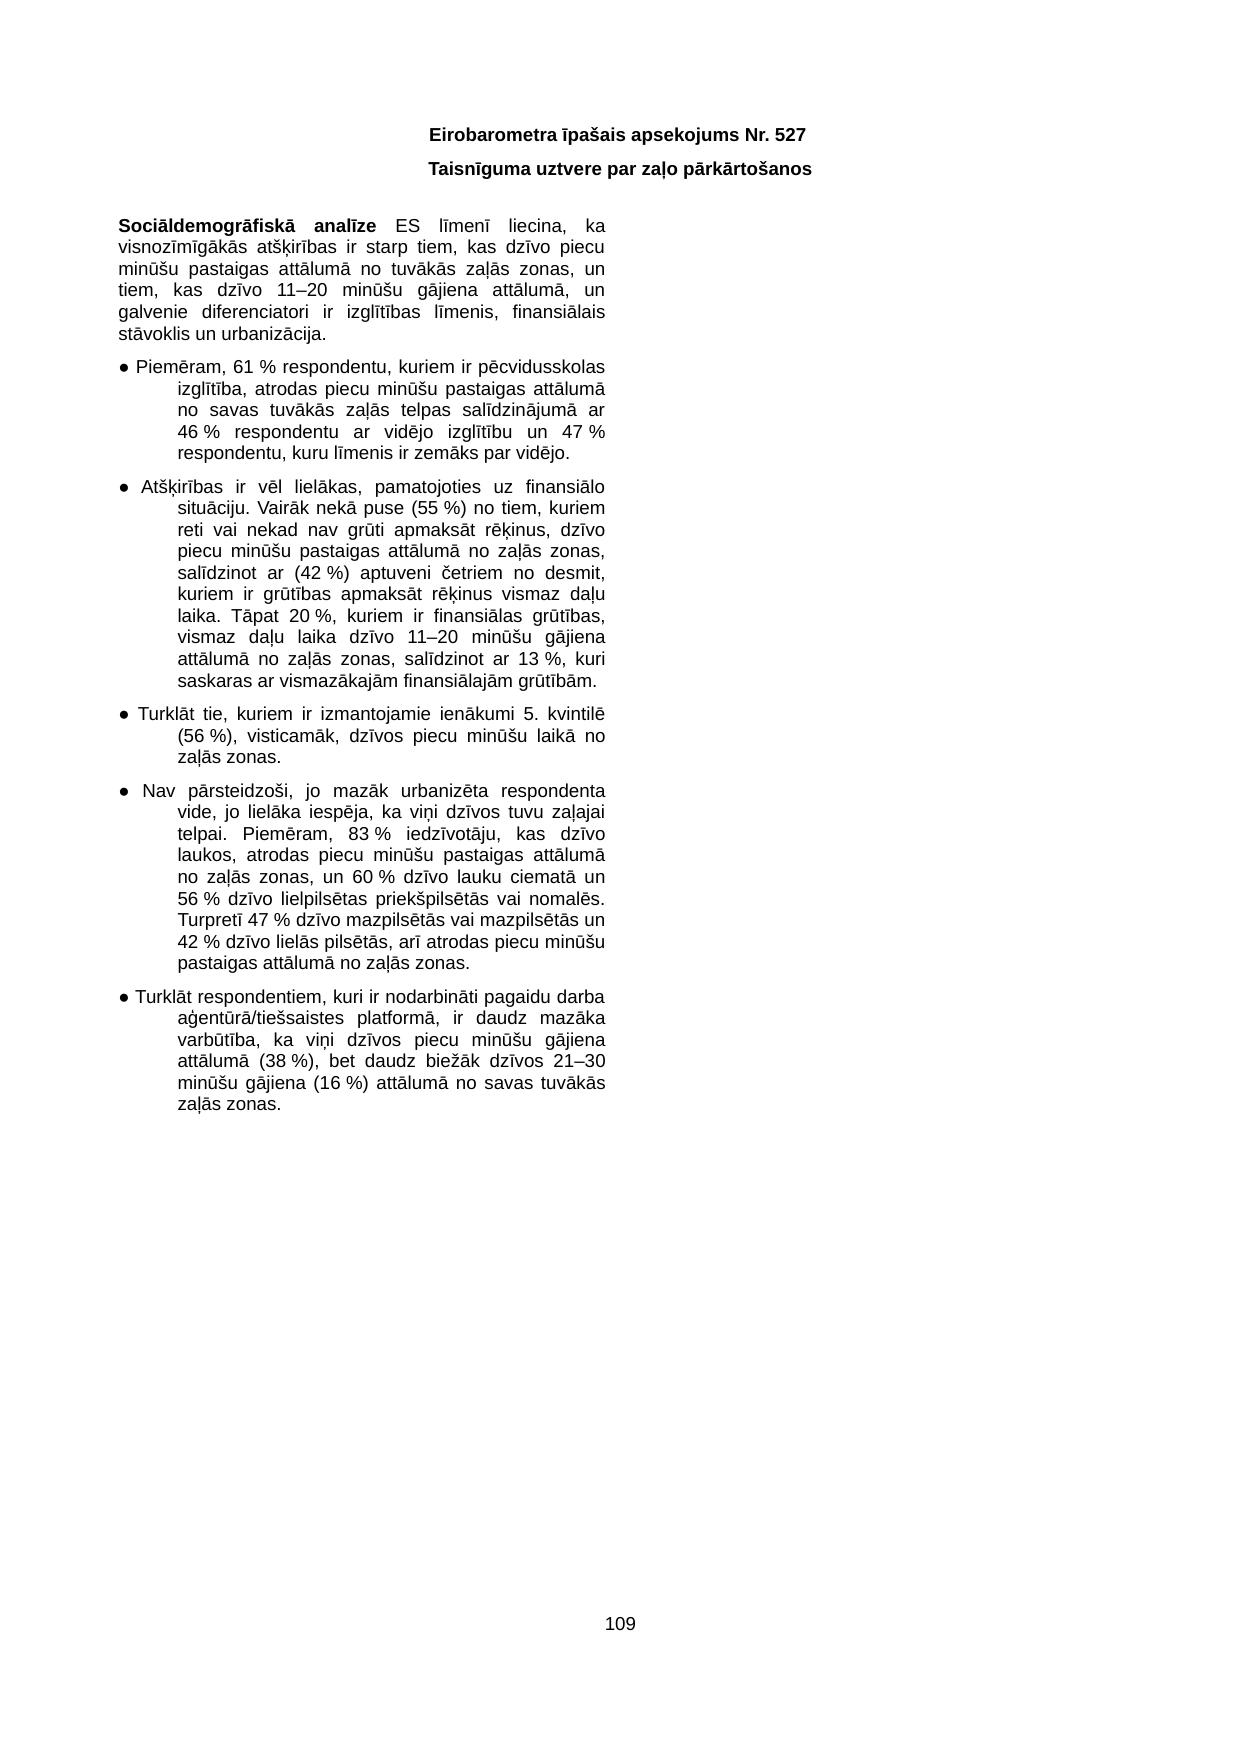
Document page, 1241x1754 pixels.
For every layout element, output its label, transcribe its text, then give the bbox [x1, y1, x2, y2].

text ● Turklāt tie, kuriem ir izmantojamie ienākumi 5. kvintilē (56 %), visticamāk, dzīvos piecu minūšu laikā no zaļās zonas. [118, 703, 605, 768]
text ● Atšķirības ir vēl lielākas, pamatojoties uz finansiālo situāciju. Vairāk nekā puse (55 %) no tiem, kuriem reti vai nekad nav grūti apmaksāt rēķinus, dzīvo piecu minūšu pastaigas attālumā no zaļās zonas, salīdzinot ar (42 %) aptuveni četriem no desmit, kuriem ir grūtības apmaksāt rēķinus vismaz daļu laika. Tāpat 20 %, kuriem ir finansiālas grūtības, vismaz daļu laika dzīvo 11–20 minūšu gājiena attālumā no zaļās zonas, salīdzinot ar 13 %, kuri saskaras ar vismazākajām finansiālajām grūtībām. [118, 475, 605, 691]
text ● Nav pārsteidzoši, jo mazāk urbanizēta respondenta vide, jo lielāka iespēja, ka viņi dzīvos tuvu zaļajai telpai. Piemēram, 83 % iedzīvotāju, kas dzīvo laukos, atrodas piecu minūšu pastaigas attālumā no zaļās zonas, un 60 % dzīvo lauku ciematā un 56 % dzīvo lielpilsētas priekšpilsētās vai nomalēs. Turpretī 47 % dzīvo mazpilsētās vai mazpilsētās un 42 % dzīvo lielās pilsētās, arī atrodas piecu minūšu pastaigas attālumā no zaļās zonas. [118, 779, 605, 973]
text Sociāldemogrāfiskā analīze ES līmenī liecina, ka visnozīmīgākās atšķirības ir starp tiem, kas dzīvo piecu minūšu pastaigas attālumā no tuvākās zaļās zonas, un tiem, kas dzīvo 11–20 minūšu gājiena attālumā, un galvenie diferenciatori ir izglītības līmenis, finansiālais stāvoklis un urbanizācija. [118, 214, 605, 344]
text ● Piemēram, 61 % respondentu, kuriem ir pēcvidusskolas izglītība, atrodas piecu minūšu pastaigas attālumā no savas tuvākās zaļās telpas salīdzinājumā ar 46 % respondentu ar vidējo izglītību un 47 % respondentu, kuru līmenis ir zemāks par vidējo. [118, 356, 605, 463]
text ● Turklāt respondentiem, kuri ir nodarbināti pagaidu darba aģentūrā/tiešsaistes platformā, ir daudz mazāka varbūtība, ka viņi dzīvos piecu minūšu gājiena attālumā (38 %), bet daudz biežāk dzīvos 21–30 minūšu gājiena (16 %) attālumā no savas tuvākās zaļās zonas. [118, 985, 605, 1115]
